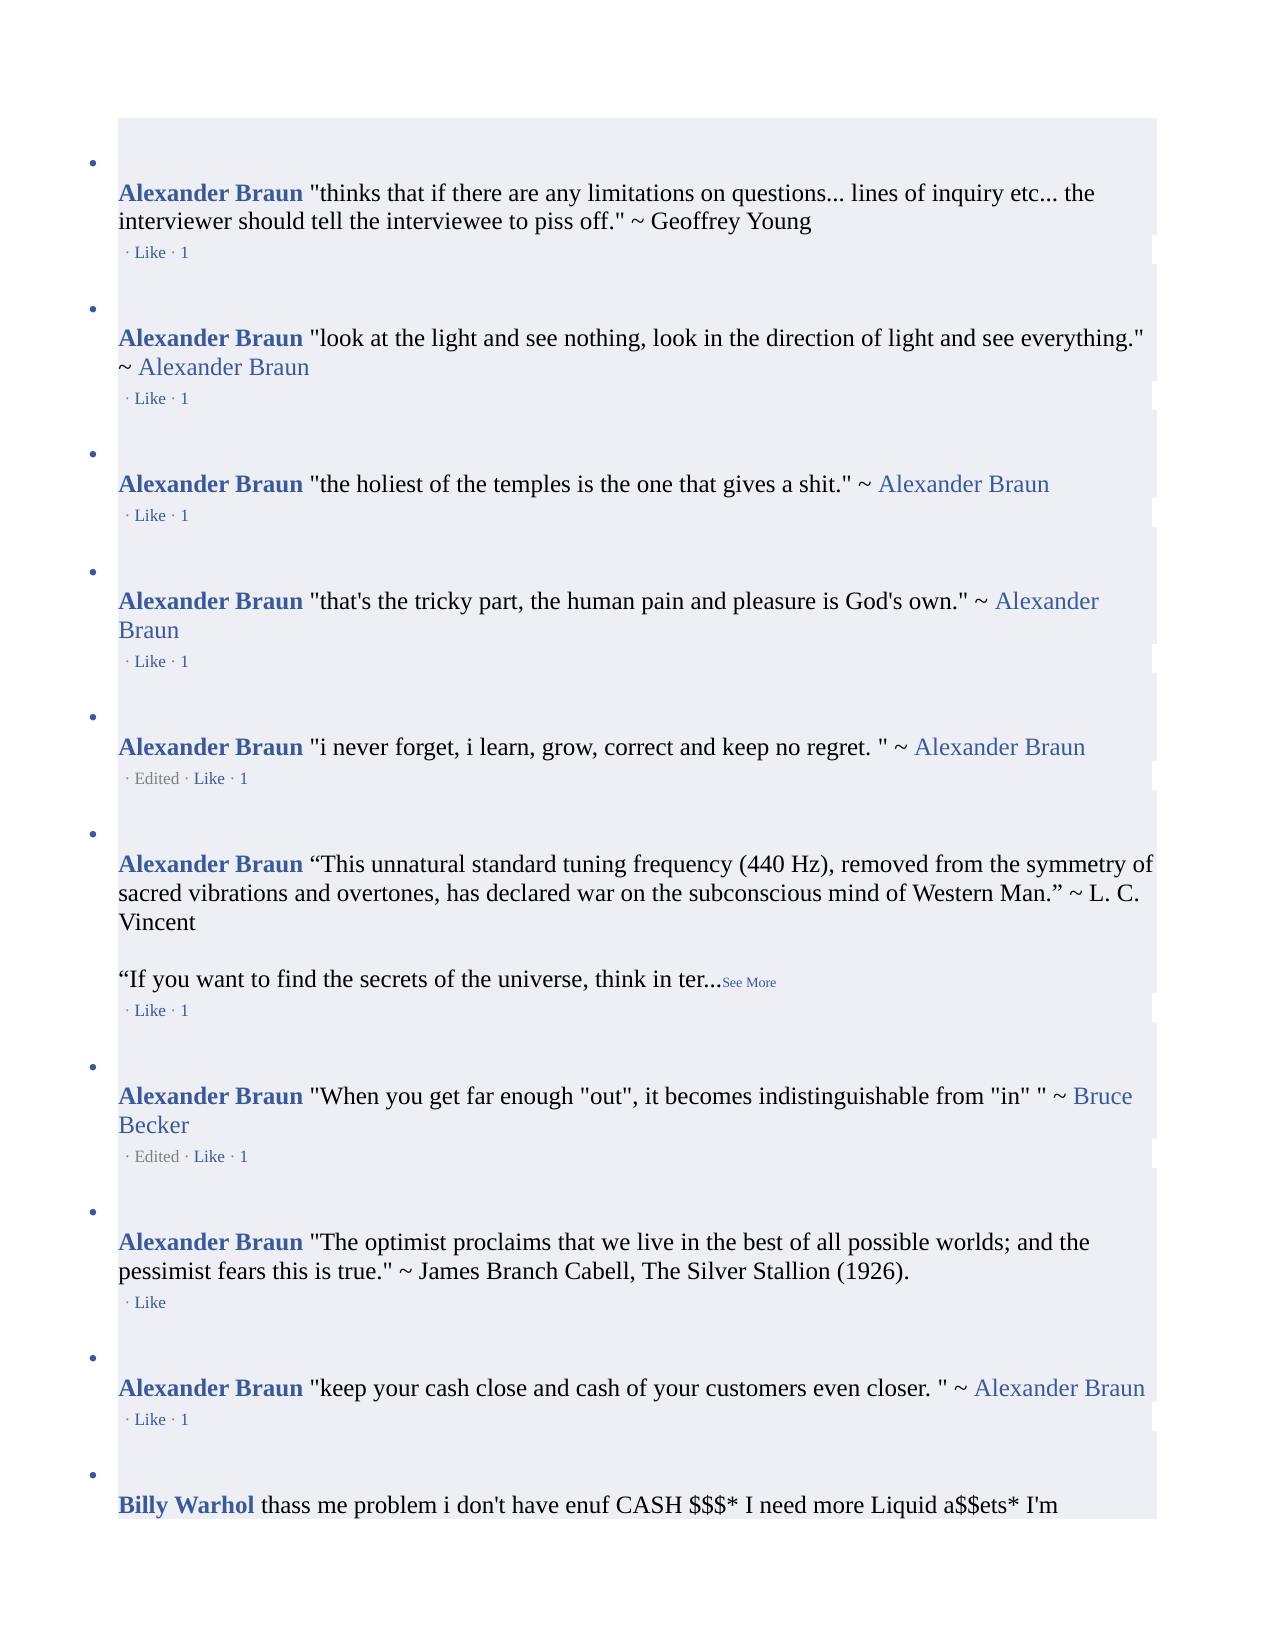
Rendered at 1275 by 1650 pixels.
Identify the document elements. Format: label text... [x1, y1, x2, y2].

list Alexander Braun "look at the light and see nothing, look in the direction of light and see everything." ~ Alexander Braun [118, 323, 1157, 381]
list · Like · 1 [118, 235, 1152, 264]
list · Like · 1 [118, 381, 1152, 410]
list Alexander Braun "i never forget, i learn, grow, correct and keep no regret. " ~ Alexander Braun [118, 732, 1157, 761]
list · Like · 1 [118, 498, 1152, 527]
list Alexander Braun "that's the tricky part, the human pain and pleasure is God's own." ~ Alexander Braun [118, 586, 1157, 644]
list Alexander Braun "the holiest of the temples is the one that gives a shit." ~ Alexander Braun [118, 469, 1157, 498]
list Alexander Braun "thinks that if there are any limitations on questions... lines of inquiry etc... the interviewer should tell the interviewee to piss off." ~ Geoffrey Young [118, 178, 1157, 235]
list · Like · 1 [118, 1402, 1152, 1431]
list · Edited · Like · 1 [118, 761, 1152, 790]
list Billy Warhol thass me problem i don't have enuf CASH $$$* I need more Liquid a$$ets* I'm [118, 1490, 1157, 1519]
list · Like [118, 1285, 1157, 1313]
list Alexander Braun "When you get far enough "out", it becomes indistinguishable from "in" " ~ Bruce Becker [118, 1081, 1157, 1139]
list · Like · 1 [118, 993, 1152, 1022]
list Alexander Braun "The optimist proclaims that we live in the best of all possible worlds; and the pessimist fears this is true." ~ James Branch Cabell, The Silver Stallion (1926). [118, 1227, 1157, 1285]
list · Like · 1 [118, 644, 1152, 673]
list · Edited · Like · 1 [118, 1139, 1152, 1168]
list Alexander Braun "keep your cash close and cash of your customers even closer. " ~ Alexander Braun [118, 1373, 1157, 1402]
list Alexander Braun “This unnatural standard tuning frequency (440 Hz), removed from the symmetry of sacred vibrations and overtones, has declared war on the subconscious mind of Western Man.” ~ L. C. Vincent “If you want to find the secrets of the universe, think in ter...See More [118, 849, 1157, 993]
